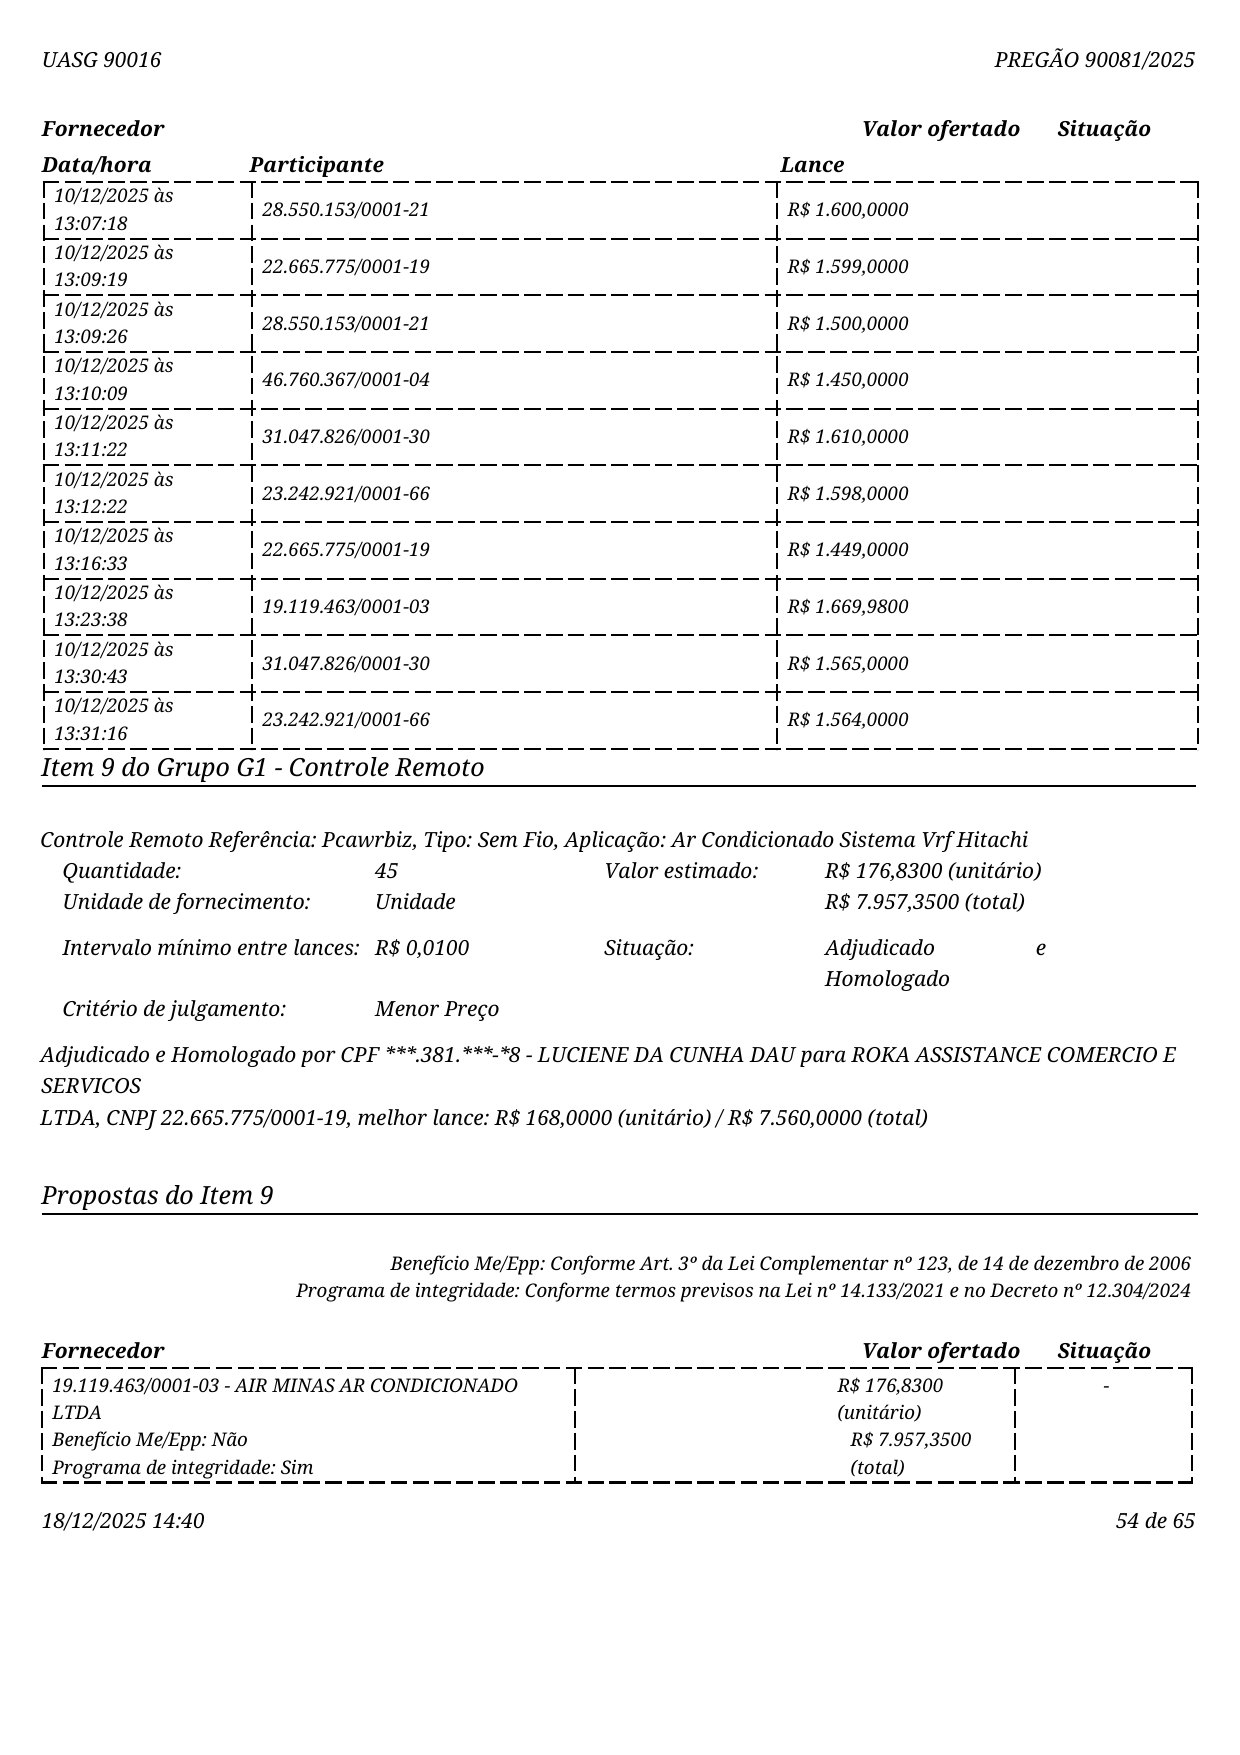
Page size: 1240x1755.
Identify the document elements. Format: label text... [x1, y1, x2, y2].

table_cell 10/12/2025 às 13:09:26 [44, 294, 252, 351]
table_header R$ 1.600,0000 [777, 181, 1198, 237]
table_header R$ 176,8300 (unitário) [825, 857, 1048, 887]
table_cell 10/12/2025 às 13:23:38 [44, 578, 252, 634]
table_cell R$ 1.565,0000 [777, 634, 1198, 691]
table_cell R$ 1.450,0000 [777, 351, 1198, 407]
table_cell [604, 887, 825, 933]
subtitle Item 9 do Grupo G1 - Controle Remoto [41, 749, 1198, 783]
table_cell Situação: [604, 933, 825, 994]
table_cell 10/12/2025 às 13:30:43 [44, 634, 252, 691]
table_cell 46.760.367/0001-04 [252, 351, 777, 407]
table_header [1015, 1367, 1098, 1481]
table_cell 10/12/2025 às 13:09:19 [44, 238, 252, 294]
table_cell 22.665.775/0001-19 [252, 521, 777, 577]
table_cell R$ 1.500,0000 [777, 294, 1198, 351]
table_cell Menor Preço [375, 994, 604, 1040]
table_cell 10/12/2025 às 13:12:22 [44, 464, 252, 521]
table_cell R$ 1.599,0000 [777, 238, 1198, 294]
text Controle Remoto Referência: Pcawrbiz, Tipo: Sem Fio, Aplicação: Ar Condicionado Sistema Vrf Hitachi [40, 825, 1198, 853]
table_cell 31.047.826/0001-30 [252, 634, 777, 691]
table_cell R$ 1.564,0000 [777, 691, 1198, 747]
table_cell R$ 1.449,0000 [777, 521, 1198, 577]
table_cell 10/12/2025 às 13:31:16 [44, 691, 252, 747]
table_header - [1099, 1367, 1192, 1481]
table_cell R$ 7.957,3500 (total) [825, 887, 1048, 933]
text Benefício Me/Epp: Conforme Art. 3º da Lei Complementar nº 123, de 14 de dezembro de 2006 [42, 1250, 1193, 1275]
subtitle Propostas do Item 9 [41, 1178, 1198, 1212]
table_cell R$ 1.598,0000 [777, 464, 1198, 521]
table_cell 31.047.826/0001-30 [252, 408, 777, 464]
table_header 45 [375, 857, 604, 887]
table_cell [825, 994, 1048, 1040]
text Data/hora Participante Lance [42, 150, 1198, 178]
table_cell Adjudicado e Homologado [825, 933, 1048, 994]
table_cell 23.242.921/0001-66 [252, 691, 777, 747]
table_header 28.550.153/0001-21 [252, 181, 777, 237]
table_cell Unidade de fornecimento: [63, 887, 375, 933]
text LTDA, CNPJ 22.665.775/0001-19, melhor lance: R$ 168,0000 (unitário) / R$ 7.560,0000 (total) [40, 1103, 1198, 1132]
text Adjudicado e Homologado por CPF ***.381.***-*8 - LUCIENE DA CUNHA DAU para ROKA ASSISTANCE COMERCIO E SERVICOS [40, 1040, 1198, 1100]
table_cell R$ 0,0100 [375, 933, 604, 994]
table_header R$ 176,8300 (unitário) R$ 7.957,3500 (total) [837, 1367, 1014, 1481]
table_cell Intervalo mínimo entre lances: [63, 933, 375, 994]
table_cell Unidade [375, 887, 604, 933]
table_cell Critério de julgamento: [63, 994, 375, 1040]
table_cell 28.550.153/0001-21 [252, 294, 777, 351]
table_cell 10/12/2025 às 13:11:22 [44, 408, 252, 464]
table_cell 19.119.463/0001-03 [252, 578, 777, 634]
text Programa de integridade: Conforme termos previsos na Lei nº 14.133/2021 e no Decreto nº 12.304/2024 [42, 1278, 1193, 1303]
table_cell 22.665.775/0001-19 [252, 238, 777, 294]
table_cell 10/12/2025 às 13:16:33 [44, 521, 252, 577]
table_header 19.119.463/0001-03 - AIR MINAS AR CONDICIONADO LTDA Benefício Me/Epp: Não Programa de integridade: Sim [42, 1367, 575, 1481]
table_header Quantidade: [63, 857, 375, 887]
text Fornecedor Valor ofertado Situação [42, 1337, 1198, 1365]
table_cell 10/12/2025 às 13:10:09 [44, 351, 252, 407]
table_cell 23.242.921/0001-66 [252, 464, 777, 521]
table_cell R$ 1.669,9800 [777, 578, 1198, 634]
table_cell R$ 1.610,0000 [777, 408, 1198, 464]
table_cell [604, 994, 825, 1040]
table_header Valor estimado: [604, 857, 825, 887]
table_header [575, 1367, 837, 1481]
table_header 10/12/2025 às 13:07:18 [44, 181, 252, 237]
